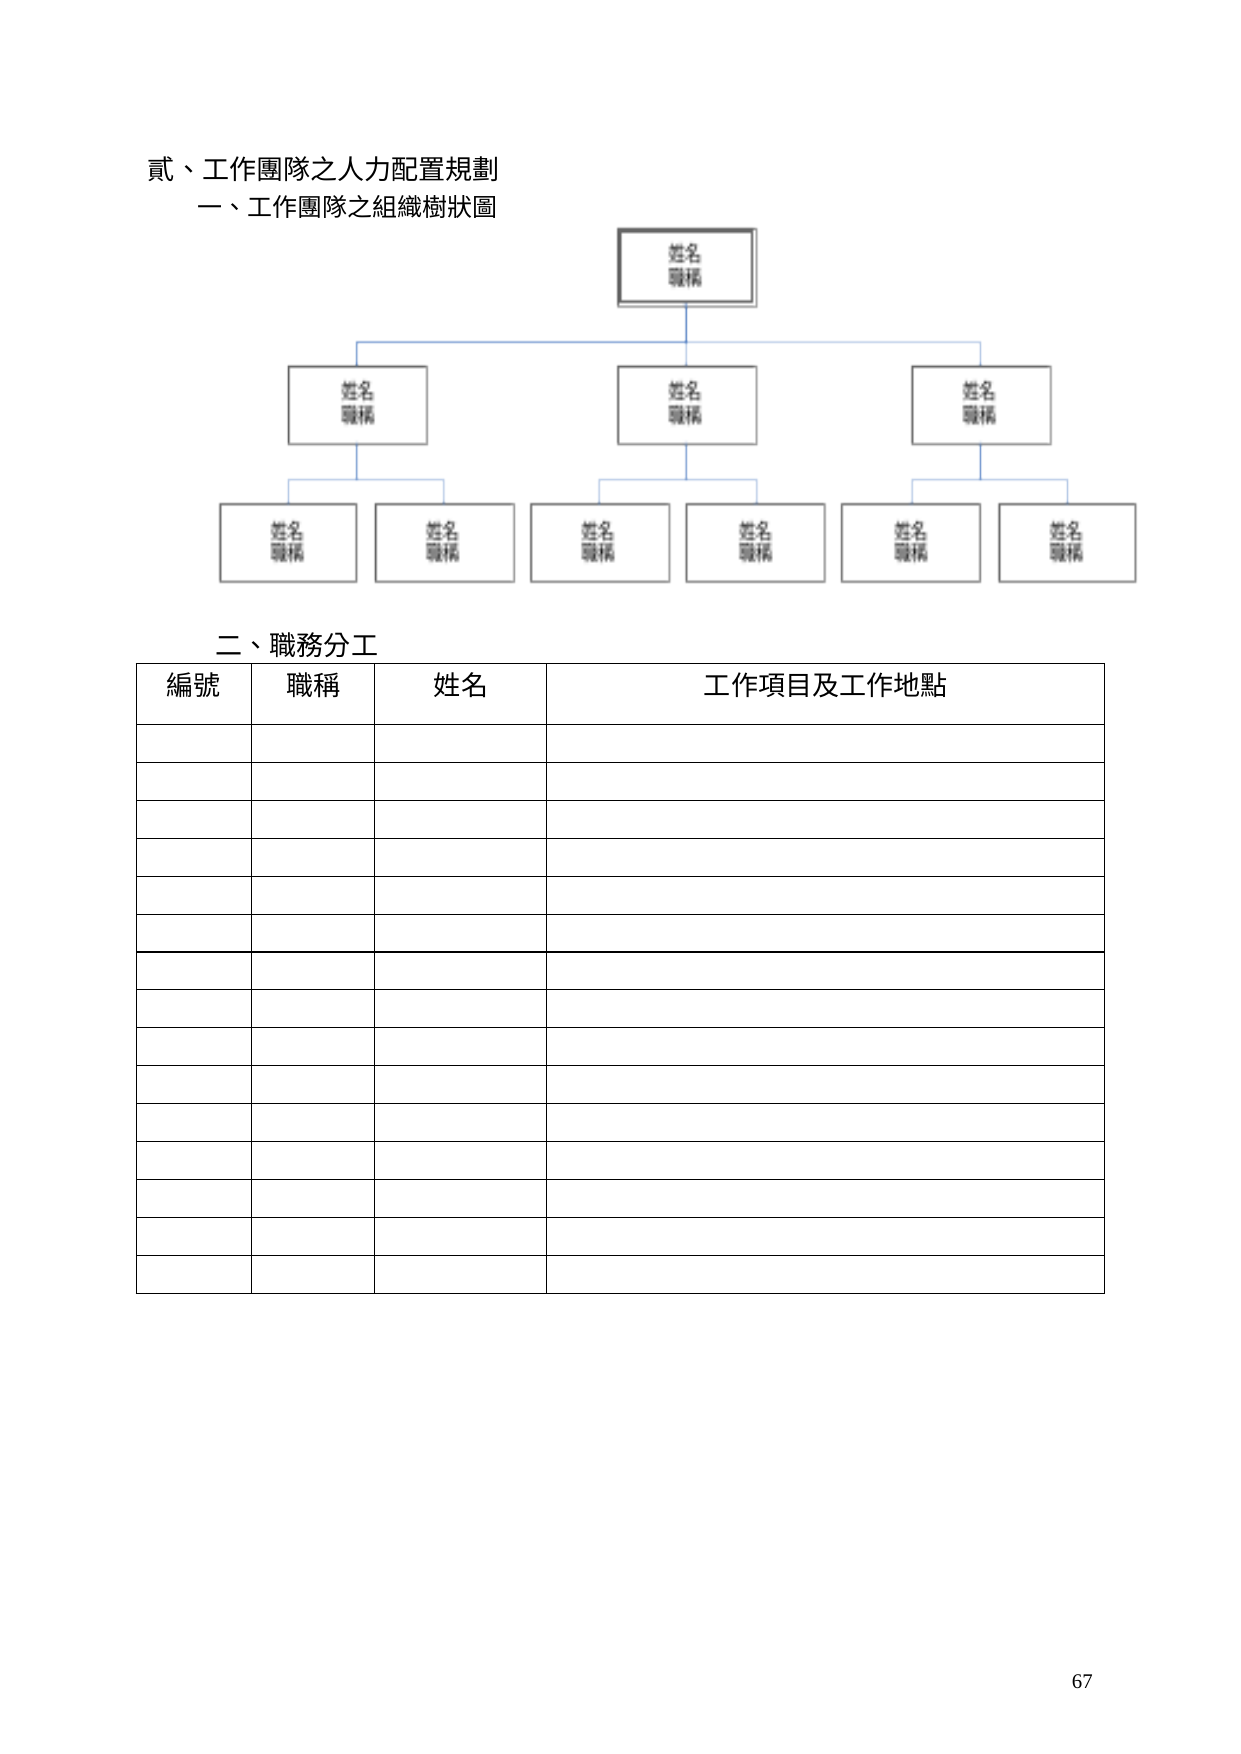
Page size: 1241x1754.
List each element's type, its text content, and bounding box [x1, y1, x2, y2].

table_cell [137, 915, 251, 951]
table_cell [137, 1218, 251, 1255]
table_cell [375, 839, 546, 876]
table_cell [375, 801, 546, 838]
table_cell [375, 763, 546, 800]
table_cell [547, 725, 1104, 762]
table_cell [375, 1104, 546, 1141]
table_cell [375, 1066, 546, 1103]
table_cell [375, 1142, 546, 1179]
table_cell [375, 1256, 546, 1293]
text 二、職務分工 [215, 624, 1092, 663]
table_cell [252, 1142, 374, 1179]
table_cell [252, 1180, 374, 1217]
table_cell [252, 801, 374, 838]
table_header 姓名 [375, 664, 546, 724]
table_cell [252, 725, 374, 762]
table_cell [547, 763, 1104, 800]
table_cell [137, 1028, 251, 1065]
table_cell [375, 990, 546, 1027]
table_cell [252, 1066, 374, 1103]
table_cell [547, 801, 1104, 838]
table_cell [137, 1256, 251, 1293]
table_cell [252, 1104, 374, 1141]
table_cell [252, 1028, 374, 1065]
table_cell [547, 839, 1104, 876]
table_cell [375, 877, 546, 913]
table_header 工作項目及工作地點 [547, 664, 1104, 724]
table_cell [137, 877, 251, 913]
table_cell [375, 725, 546, 762]
table_header 編號 [137, 664, 251, 724]
table_cell [252, 763, 374, 800]
table_cell [547, 1218, 1104, 1255]
table_cell [375, 1028, 546, 1065]
table_cell [375, 915, 546, 951]
table_cell [547, 990, 1104, 1027]
table_cell [375, 1180, 546, 1217]
table_cell [547, 953, 1104, 989]
text 貳、工作團隊之人力配置規劃 [148, 148, 1092, 187]
table_cell [137, 1066, 251, 1103]
table_cell [137, 990, 251, 1027]
table_cell [137, 1142, 251, 1179]
table_cell [252, 839, 374, 876]
table_cell [137, 801, 251, 838]
table_cell [137, 763, 251, 800]
table_cell [252, 1256, 374, 1293]
table_cell [547, 1256, 1104, 1293]
table_cell [252, 915, 374, 951]
table_cell [137, 1180, 251, 1217]
table_cell [547, 1104, 1104, 1141]
table_cell [137, 725, 251, 762]
table_cell [547, 1066, 1104, 1103]
table_cell [547, 1028, 1104, 1065]
table_cell [547, 1180, 1104, 1217]
table_cell [252, 1218, 374, 1255]
table_cell [547, 915, 1104, 951]
table_cell [137, 839, 251, 876]
table_cell [547, 1142, 1104, 1179]
table_cell [137, 953, 251, 989]
table_header 職稱 [252, 664, 374, 724]
table_cell [252, 990, 374, 1027]
table_cell [375, 1218, 546, 1255]
table_cell [137, 1104, 251, 1141]
table_cell [375, 953, 546, 989]
table_cell [252, 877, 374, 913]
table_cell [252, 953, 374, 989]
table_cell [547, 877, 1104, 913]
text 一、工作團隊之組織樹狀圖 [198, 187, 1092, 223]
